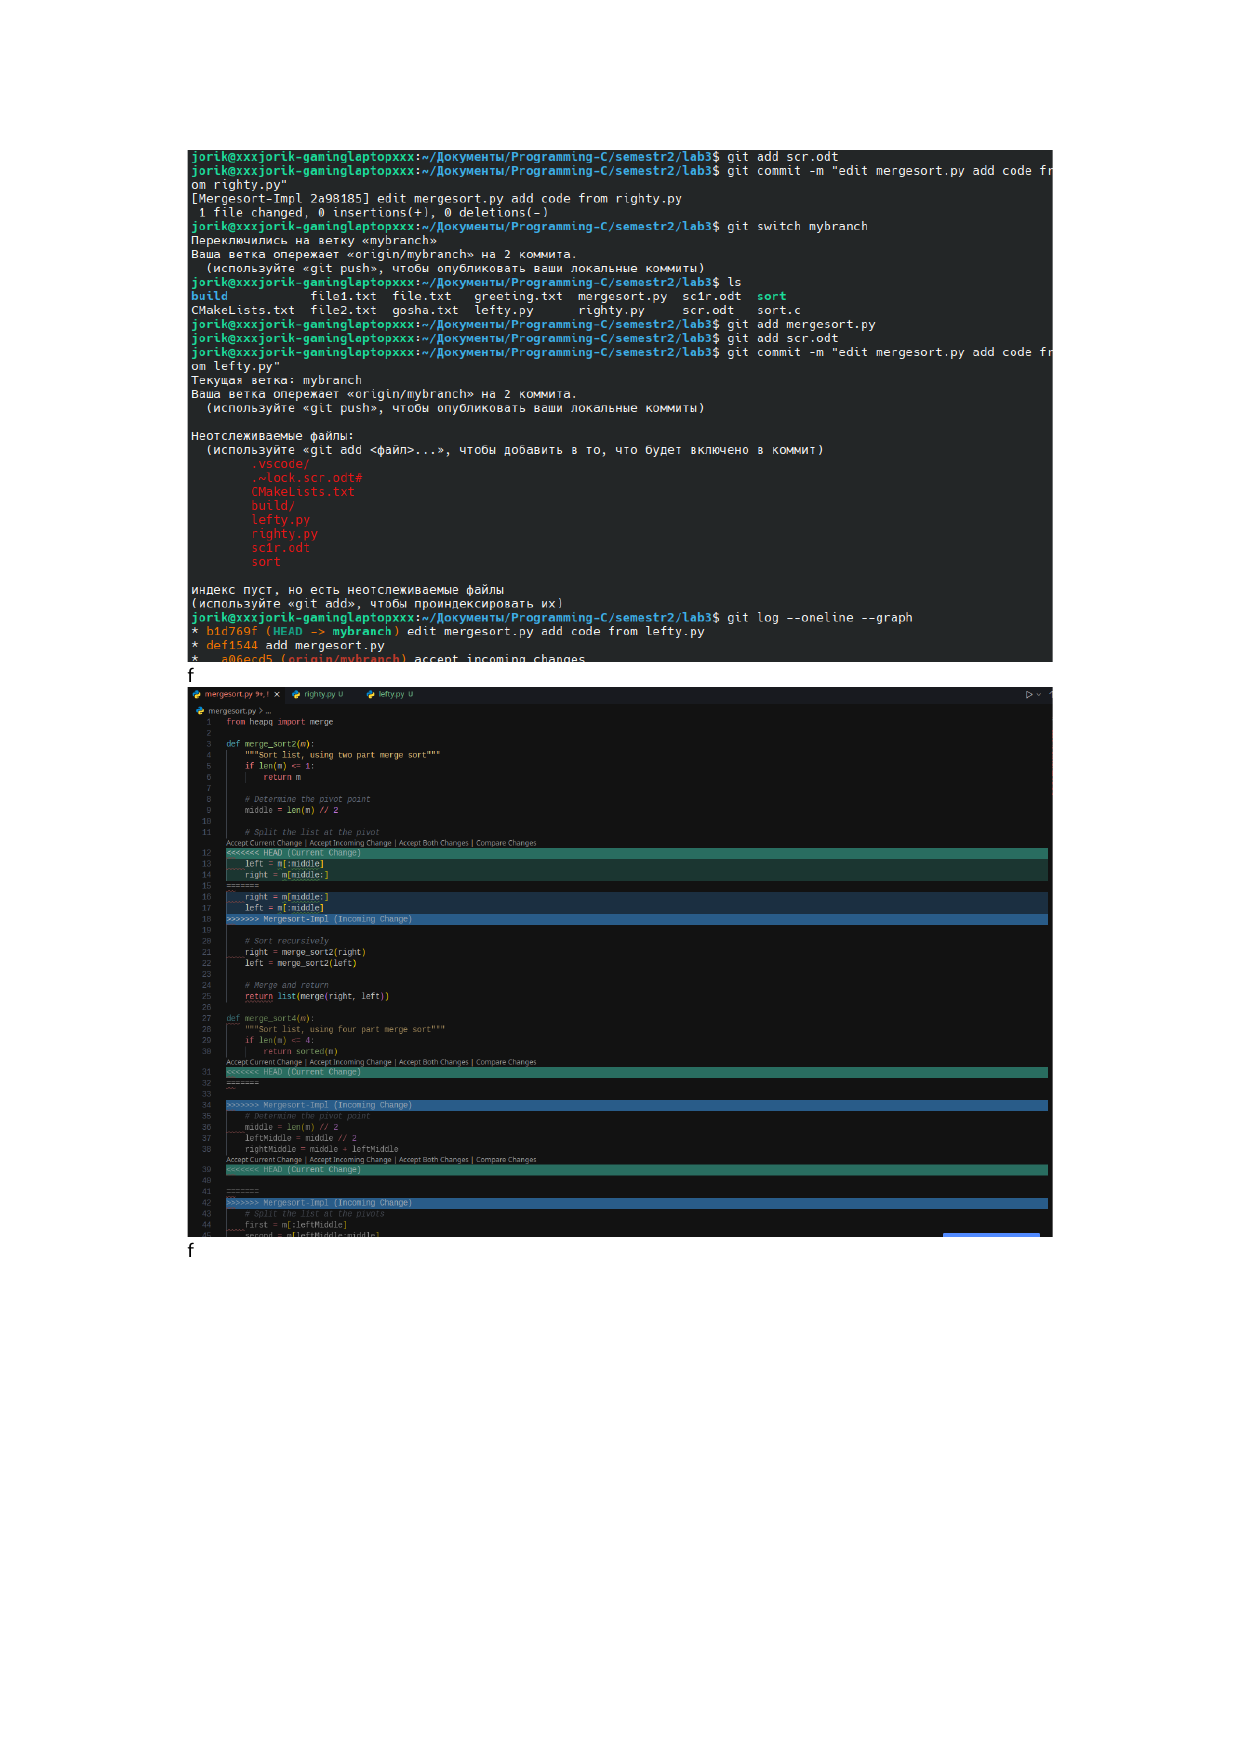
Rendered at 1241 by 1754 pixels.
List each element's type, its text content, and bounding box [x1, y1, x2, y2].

picture [187, 687, 1053, 1237]
text f [187, 1237, 1053, 1262]
text f [187, 662, 1053, 687]
picture [187, 150, 1053, 662]
